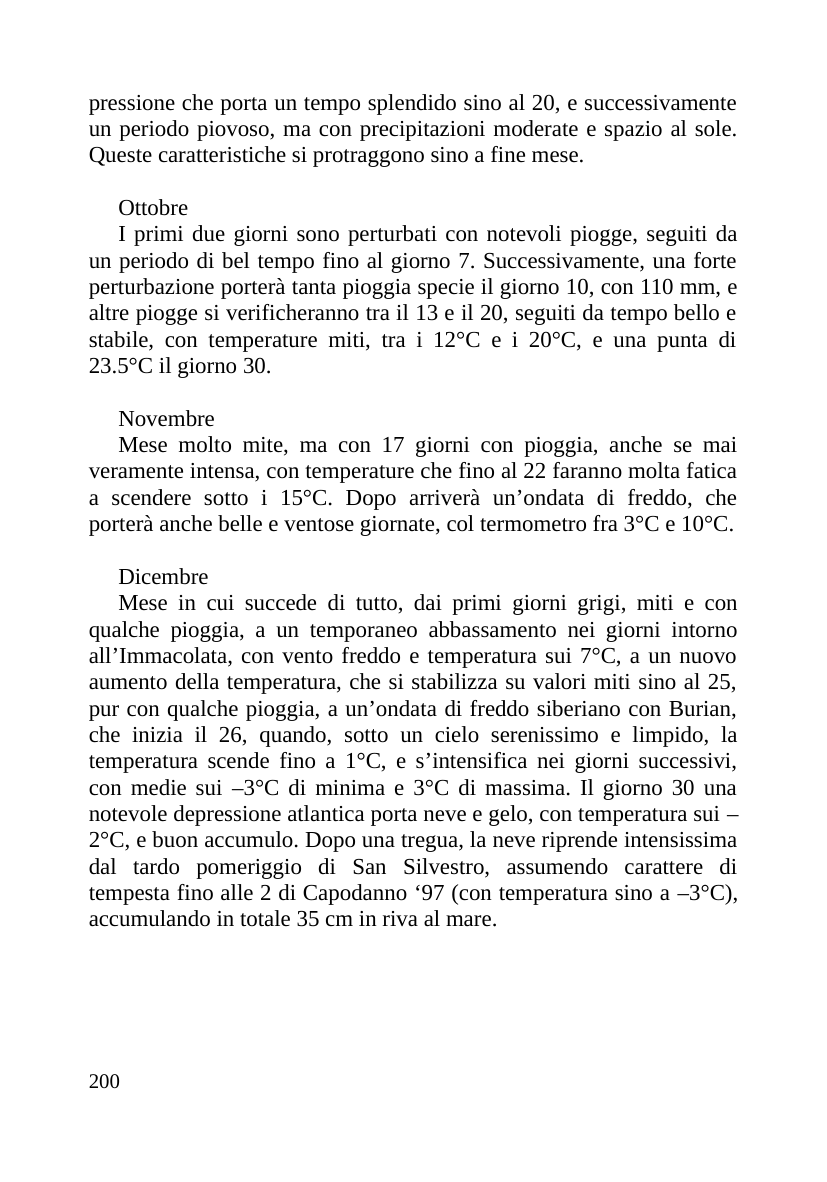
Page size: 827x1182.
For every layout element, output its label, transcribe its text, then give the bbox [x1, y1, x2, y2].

text pressione che porta un tempo splendido sino al 20, e successivamente un periodo piovoso, ma con precipitazioni moderate e spazio al sole. Queste caratteristiche si protraggono sino a fine mese. [88, 88, 738, 168]
text Mese in cui succede di tutto, dai primi giorni grigi, miti e con qualche pioggia, a un temporaneo abbassamento nei giorni intorno all’Immacolata, con vento freddo e temperatura sui 7°C, a un nuovo aumento della temperatura, che si stabilizza su valori miti sino al 25, pur con qualche pioggia, a un’ondata di freddo siberiano con Burian, che inizia il 26, quando, sotto un cielo serenissimo e limpido, la temperatura scende fino a 1°C, e s’intensifica nei giorni successivi, con medie sui ‒3°C di minima e 3°C di massima. Il giorno 30 una notevole depressione atlantica porta neve e gelo, con temperatura sui ‒2°C, e buon accumulo. Dopo una tregua, la neve riprende intensissima dal tardo pomeriggio di San Silvestro, assumendo carattere di tempesta fino alle 2 di Capodanno ‘97 (con temperatura sino a ‒3°C), accumulando in totale 35 cm in riva al mare. [88, 589, 738, 932]
text I primi due giorni sono perturbati con notevoli piogge, seguiti da un periodo di bel tempo fino al giorno 7. Successivamente, una forte perturbazione porterà tanta pioggia specie il giorno 10, con 110 mm, e altre piogge si verificheranno tra il 13 e il 20, seguiti da tempo bello e stabile, con temperature miti, tra i 12°C e i 20°C, e una punta di 23.5°C il giorno 30. [88, 220, 738, 378]
text Dicembre [88, 563, 738, 589]
text Mese molto mite, ma con 17 giorni con pioggia, anche se mai veramente intensa, con temperature che fino al 22 faranno molta fatica a scendere sotto i 15°C. Dopo arriverà un’ondata di freddo, che porterà anche belle e ventose giornate, col termometro fra 3°C e 10°C. [88, 431, 738, 537]
text Novembre [88, 405, 738, 431]
text Ottobre [88, 194, 738, 220]
